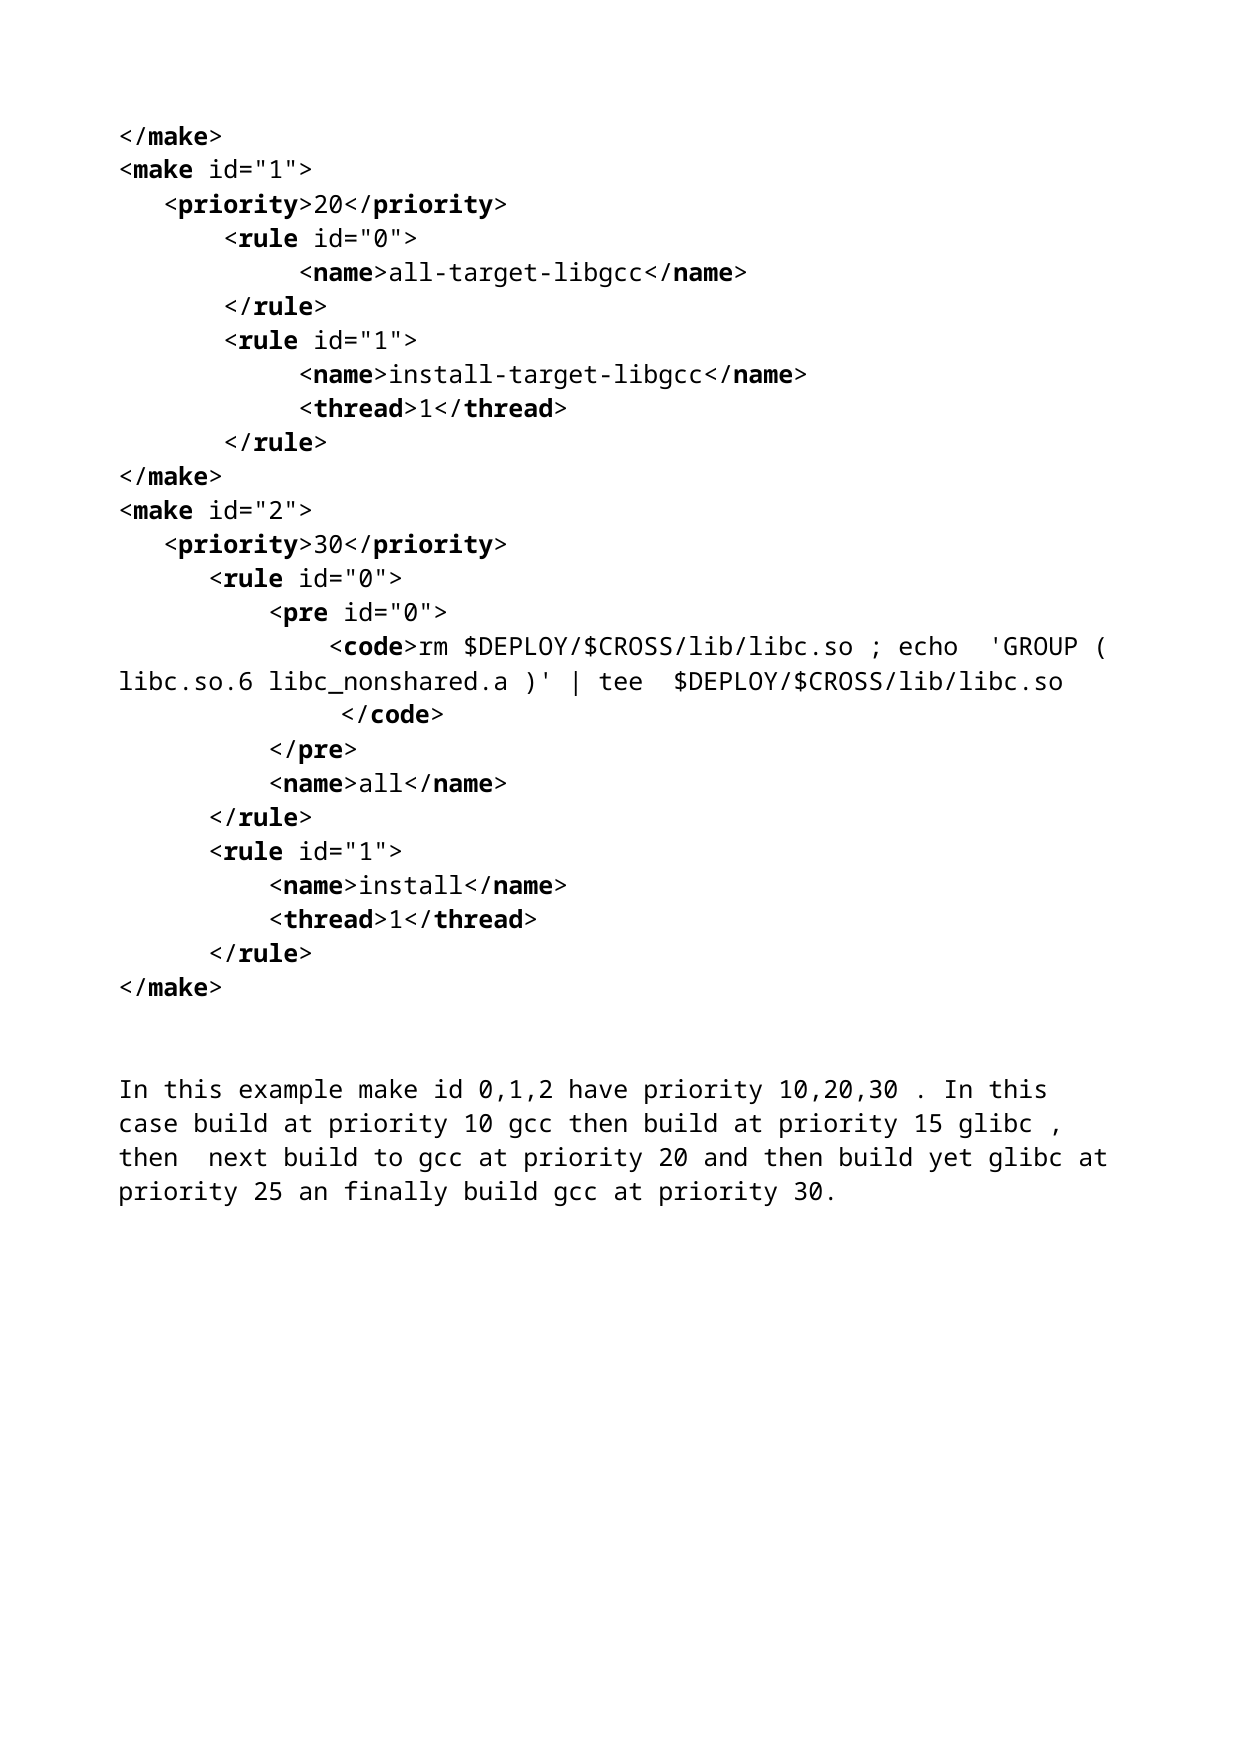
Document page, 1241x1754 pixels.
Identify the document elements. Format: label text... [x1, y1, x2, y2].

text <code>rm $DEPLOY/$CROSS/lib/libc.so ; echo 'GROUP ( libc.so.6 libc_nonshared.a )' | tee $DEPLOY/$CROSS/lib/libc.so [118, 629, 1122, 697]
text </make> [118, 970, 1122, 1004]
text </rule> [118, 425, 1122, 459]
text <make id="1"> [118, 152, 1122, 186]
text <make id="2"> [118, 493, 1122, 527]
text <name>install-target-libgcc</name> [118, 357, 1122, 391]
text <name>all</name> [118, 765, 1122, 799]
text <rule id="0"> [118, 220, 1122, 254]
text </rule> [118, 799, 1122, 833]
text </make> [118, 118, 1122, 152]
text </code> [118, 697, 1122, 731]
text <name>install</name> [118, 867, 1122, 902]
text <rule id="1"> [118, 833, 1122, 867]
text <name>all-target-libgcc</name> [118, 254, 1122, 288]
text <priority>20</priority> [118, 186, 1122, 220]
text <rule id="1"> [118, 322, 1122, 357]
text </make> [118, 459, 1122, 493]
text <pre id="0"> [118, 595, 1122, 629]
text <thread>1</thread> [118, 391, 1122, 425]
text </rule> [118, 936, 1122, 970]
text <priority>30</priority> [118, 527, 1122, 561]
text </pre> [118, 731, 1122, 765]
text <rule id="0"> [118, 561, 1122, 595]
text In this example make id 0,1,2 have priority 10,20,30 . In this case build at priority 10 gcc then build at priority 15 glibc , then next build to gcc at priority 20 and then build yet glibc at priority 25 an finally build gcc at priority 30. [118, 1072, 1122, 1208]
text </rule> [118, 288, 1122, 322]
text <thread>1</thread> [118, 902, 1122, 936]
